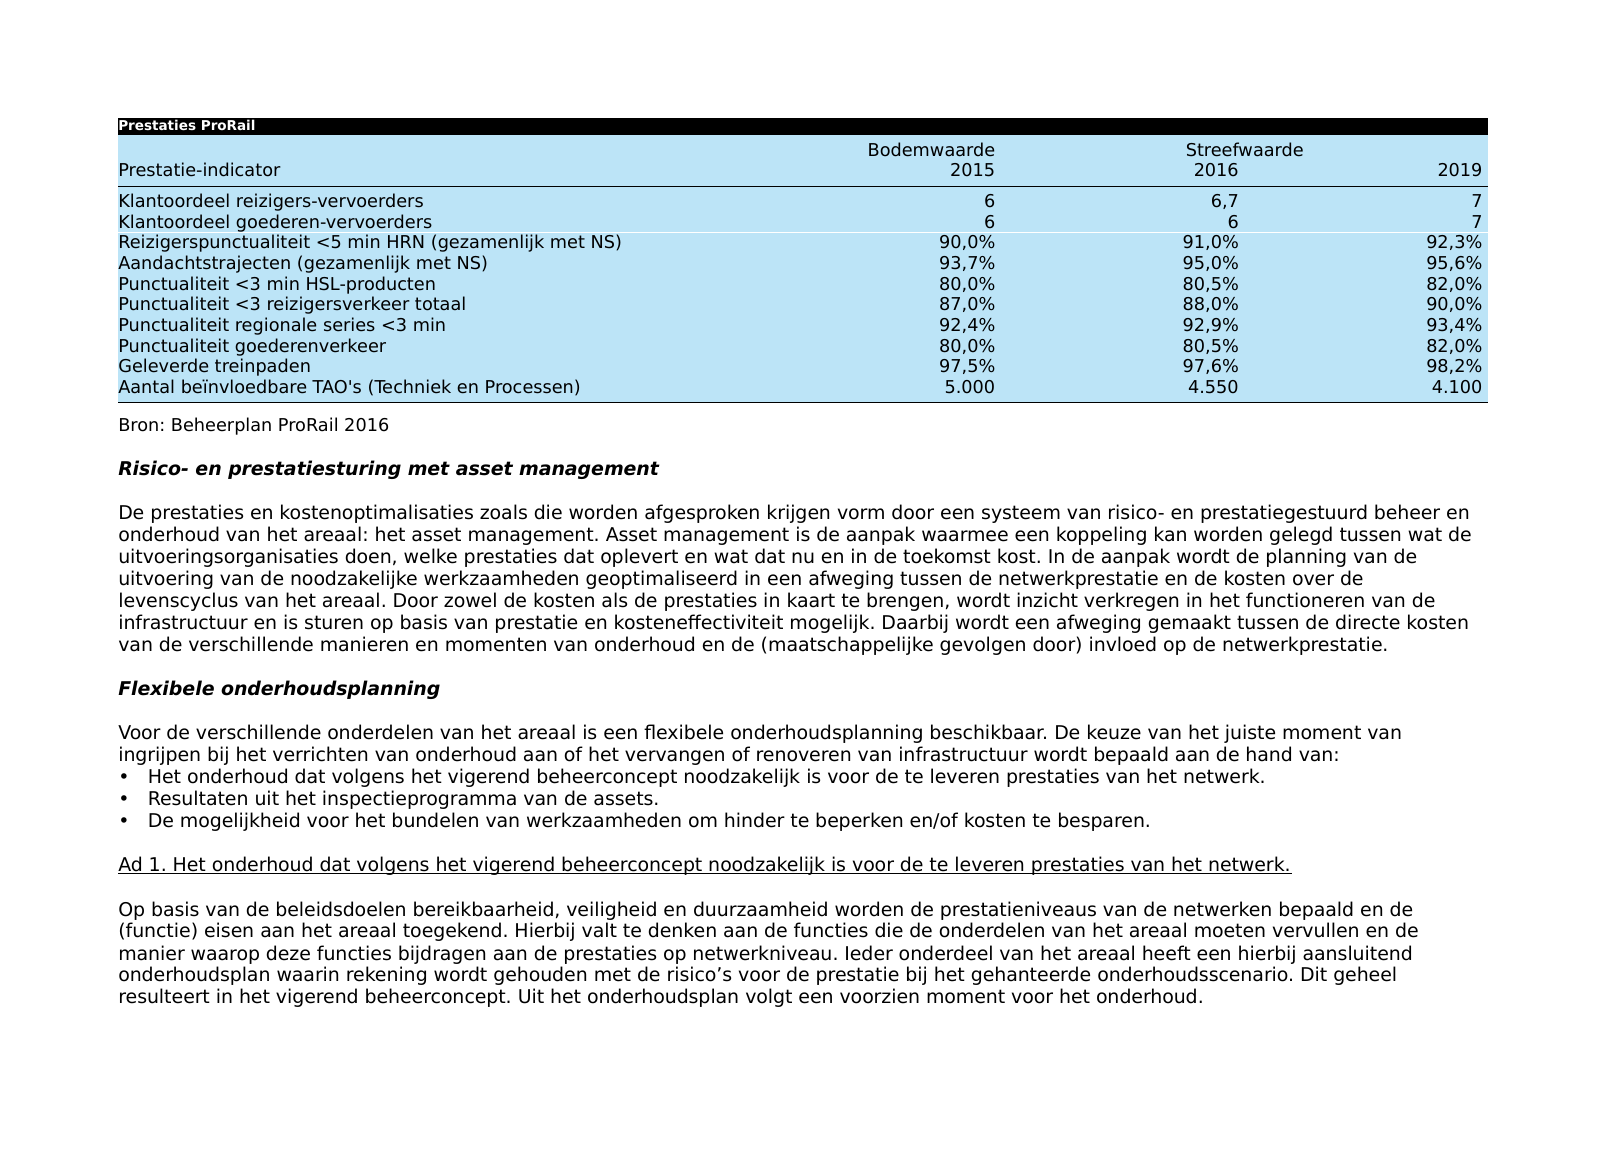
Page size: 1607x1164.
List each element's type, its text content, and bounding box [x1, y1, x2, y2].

table_cell Streefwaarde [1001, 135, 1488, 160]
table_cell Bodemwaarde [758, 135, 1001, 160]
text Op basis van de beleidsdoelen bereikbaarheid, veiligheid en duurzaamheid worden de prestatieniveaus van de netwerken bepaald en de (functie) eisen aan het areaal toegekend. Hierbij valt te denken aan de functies die de onderdelen van het areaal moeten vervullen en de manier waarop deze functies bijdragen aan de prestaties op netwerkniveau. Ieder onderdeel van het areaal heeft een hierbij aansluitend onderhoudsplan waarin rekening wordt gehouden met de risico’s voor de prestatie bij het gehanteerde onderhoudsscenario. Dit geheel resulteert in het vigerend beheerconcept. Uit het onderhoudsplan volgt een voorzien moment voor het onderhoud. [118, 898, 1488, 1008]
table_cell 95,0% [1001, 253, 1244, 274]
table_cell 2015 [758, 160, 1001, 186]
table_cell 80,5% [1001, 274, 1244, 294]
table_cell 90,0% [758, 233, 1001, 253]
table_cell Reizigerspunctualiteit <5 min HRN (gezamenlijk met NS) [118, 233, 757, 253]
table_cell 6 [758, 187, 1001, 212]
table_cell [118, 135, 757, 160]
table_cell 93,4% [1245, 315, 1488, 336]
table_cell Aandachtstrajecten (gezamenlijk met NS) [118, 253, 757, 274]
table_cell Geleverde treinpaden [118, 356, 757, 377]
table_cell 92,4% [758, 315, 1001, 336]
table_cell 80,0% [758, 336, 1001, 356]
table_cell Klantoordeel reizigers-vervoerders [118, 187, 757, 212]
table_cell 6 [758, 212, 1001, 232]
table_cell 87,0% [758, 294, 1001, 315]
table_cell 7 [1245, 187, 1488, 212]
table_cell 6 [1001, 212, 1244, 232]
table_cell 4.550 [1001, 377, 1244, 402]
subtitle Flexibele onderhoudsplanning [118, 678, 1488, 700]
table_cell Prestatie-indicator [118, 160, 757, 186]
table_cell Aantal beïnvloedbare TAO's (Techniek en Processen) [118, 377, 757, 402]
table_cell 95,6% [1245, 253, 1488, 274]
subtitle Ad 1. Het onderhoud dat volgens het vigerend beheerconcept noodzakelijk is voor de te leveren prestaties van het netwerk. [118, 854, 1488, 876]
table_cell 5.000 [758, 377, 1001, 402]
table_cell Klantoordeel goederen-vervoerders [118, 212, 757, 232]
table_cell 88,0% [1001, 294, 1244, 315]
table_cell Bron: Beheerplan ProRail 2016 [118, 403, 1488, 436]
table_cell Punctualiteit <3 reizigersverkeer totaal [118, 294, 757, 315]
table_cell 93,7% [758, 253, 1001, 274]
table_cell 97,5% [758, 356, 1001, 377]
table_header Prestaties ProRail [118, 118, 1488, 134]
table_cell 4.100 [1245, 377, 1488, 402]
table_cell 92,9% [1001, 315, 1244, 336]
text • De mogelijkheid voor het bundelen van werkzaamheden om hinder te beperken en/of kosten te besparen. [118, 810, 1488, 832]
table_cell 98,2% [1245, 356, 1488, 377]
table_cell 82,0% [1245, 336, 1488, 356]
text • Het onderhoud dat volgens het vigerend beheerconcept noodzakelijk is voor de te leveren prestaties van het netwerk. [118, 766, 1488, 788]
table_cell 2019 [1245, 160, 1488, 186]
table_cell 2016 [1001, 160, 1244, 186]
table_cell 82,0% [1245, 274, 1488, 294]
table_cell 6,7 [1001, 187, 1244, 212]
table_cell 97,6% [1001, 356, 1244, 377]
text • Resultaten uit het inspectieprogramma van de assets. [118, 788, 1488, 810]
table_cell 92,3% [1245, 233, 1488, 253]
table_cell Punctualiteit regionale series <3 min [118, 315, 757, 336]
table_cell 91,0% [1001, 233, 1244, 253]
text De prestaties en kostenoptimalisaties zoals die worden afgesproken krijgen vorm door een systeem van risico- en prestatiegestuurd beheer en onderhoud van het areaal: het asset management. Asset management is de aanpak waarmee een koppeling kan worden gelegd tussen wat de uitvoeringsorganisaties doen, welke prestaties dat oplevert en wat dat nu en in de toekomst kost. In de aanpak wordt de planning van de uitvoering van de noodzakelijke werkzaamheden geoptimaliseerd in een afweging tussen de netwerkprestatie en de kosten over de levenscyclus van het areaal. Door zowel de kosten als de prestaties in kaart te brengen, wordt inzicht verkregen in het functioneren van de infrastructuur en is sturen op basis van prestatie en kosteneffectiviteit mogelijk. Daarbij wordt een afweging gemaakt tussen de directe kosten van de verschillende manieren en momenten van onderhoud en de (maatschappelijke gevolgen door) invloed op de netwerkprestatie. [118, 502, 1488, 656]
subtitle Risico- en prestatiesturing met asset management [118, 458, 1488, 480]
table_cell 90,0% [1245, 294, 1488, 315]
table_cell Punctualiteit <3 min HSL-producten [118, 274, 757, 294]
text Voor de verschillende onderdelen van het areaal is een flexibele onderhoudsplanning beschikbaar. De keuze van het juiste moment van ingrijpen bij het verrichten van onderhoud aan of het vervangen of renoveren van infrastructuur wordt bepaald aan de hand van: [118, 722, 1488, 766]
table_cell 80,5% [1001, 336, 1244, 356]
table_cell 7 [1245, 212, 1488, 232]
table_cell Punctualiteit goederenverkeer [118, 336, 757, 356]
table_cell 80,0% [758, 274, 1001, 294]
